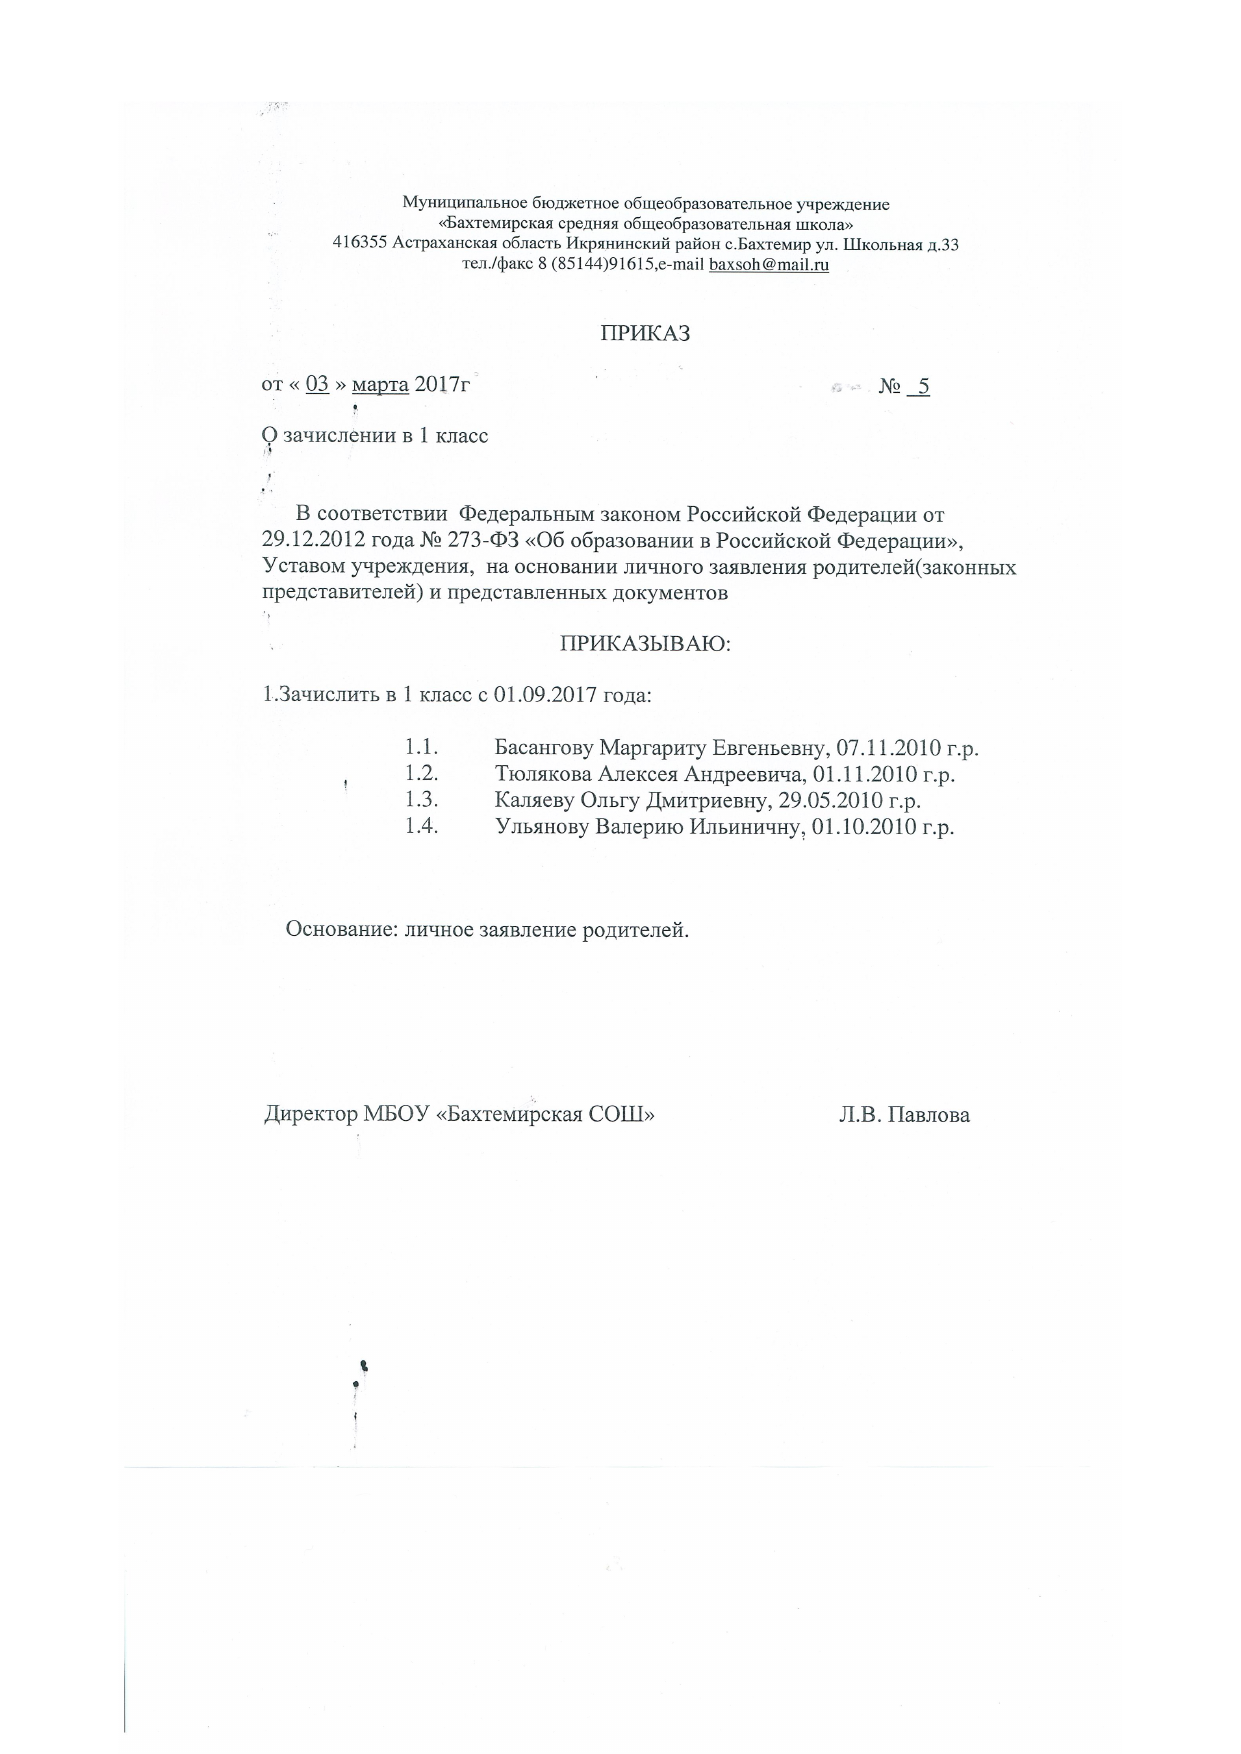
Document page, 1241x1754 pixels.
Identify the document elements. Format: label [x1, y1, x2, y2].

picture [118, 101, 1123, 1754]
